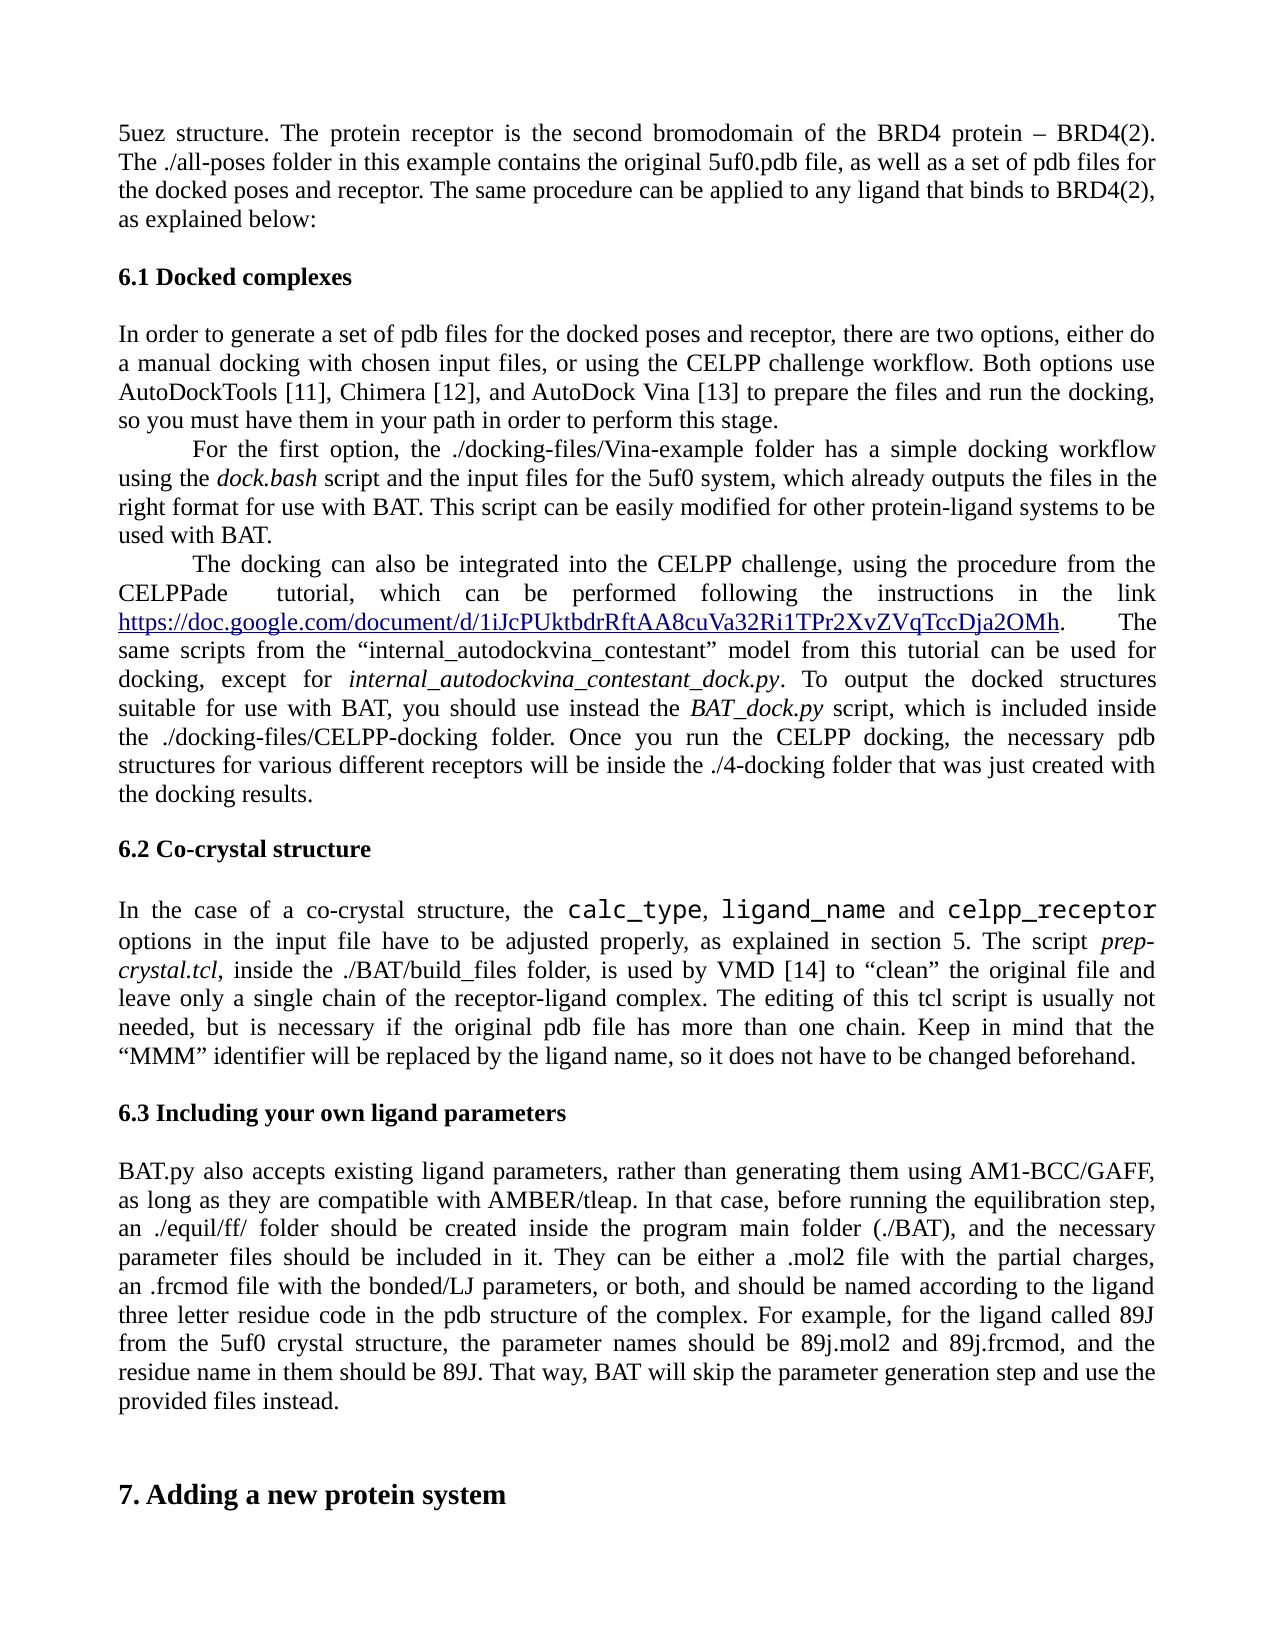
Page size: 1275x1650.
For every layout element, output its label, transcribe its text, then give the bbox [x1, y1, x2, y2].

text 6.3 Including your own ligand parameters [118, 1098, 1157, 1127]
text For the first option, the ./docking-files/Vina-example folder has a simple docking workflow using the dock.bash script and the input files for the 5uf0 system, which already outputs the files in the right format for use with BAT. This script can be easily modified for other protein-ligand systems to be used with BAT. [118, 434, 1157, 549]
text 5uez structure. The protein receptor is the second bromodomain of the BRD4 protein – BRD4(2). The ./all-poses folder in this example contains the original 5uf0.pdb file, as well as a set of pdb files for the docked poses and receptor. The same procedure can be applied to any ligand that binds to BRD4(2), as explained below: [118, 118, 1157, 233]
text 6.2 Co-crystal structure [118, 834, 1157, 863]
text In the case of a co-crystal structure, the calc_type, ligand_name and celpp_receptor options in the input file have to be adjusted properly, as explained in section 5. The script prep-crystal.tcl, inside the ./BAT/build_files folder, is used by VMD [14] to “clean” the original file and leave only a single chain of the receptor-ligand complex. The editing of this tcl script is usually not needed, but is necessary if the original pdb file has more than one chain. Keep in mind that the “MMM” identifier will be replaced by the ligand name, so it does not have to be changed beforehand. [118, 892, 1157, 1070]
text In order to generate a set of pdb files for the docked poses and receptor, there are two options, either do a manual docking with chosen input files, or using the CELPP challenge workflow. Both options use AutoDockTools [11], Chimera [12], and AutoDock Vina [13] to prepare the files and run the docking, so you must have them in your path in order to perform this stage. [118, 319, 1157, 434]
text The docking can also be integrated into the CELPP challenge, using the procedure from the CELPPade tutorial, which can be performed following the instructions in the link https://doc.google.com/document/d/1iJcPUktbdrRftAA8cuVa32Ri1TPr2XvZVqTccDja2OMh. The same scripts from the “internal_autodockvina_contestant” model from this tutorial can be used for docking, except for internal_autodockvina_contestant_dock.py. To output the docked structures suitable for use with BAT, you should use instead the BAT_dock.py script, which is included inside the ./docking-files/CELPP-docking folder. Once you run the CELPP docking, the necessary pdb structures for various different receptors will be inside the ./4-docking folder that was just created with the docking results. [118, 549, 1157, 808]
text 6.1 Docked complexes [118, 262, 1157, 291]
text 7. Adding a new protein system [118, 1477, 1157, 1511]
text BAT.py also accepts existing ligand parameters, rather than generating them using AM1-BCC/GAFF, as long as they are compatible with AMBER/tleap. In that case, before running the equilibration step, an ./equil/ff/ folder should be created inside the program main folder (./BAT), and the necessary parameter files should be included in it. They can be either a .mol2 file with the partial charges, an .frcmod file with the bonded/LJ parameters, or both, and should be named according to the ligand three letter residue code in the pdb structure of the complex. For example, for the ligand called 89J from the 5uf0 crystal structure, the parameter names should be 89j.mol2 and 89j.frcmod, and the residue name in them should be 89J. That way, BAT will skip the parameter generation step and use the provided files instead. [118, 1156, 1157, 1415]
